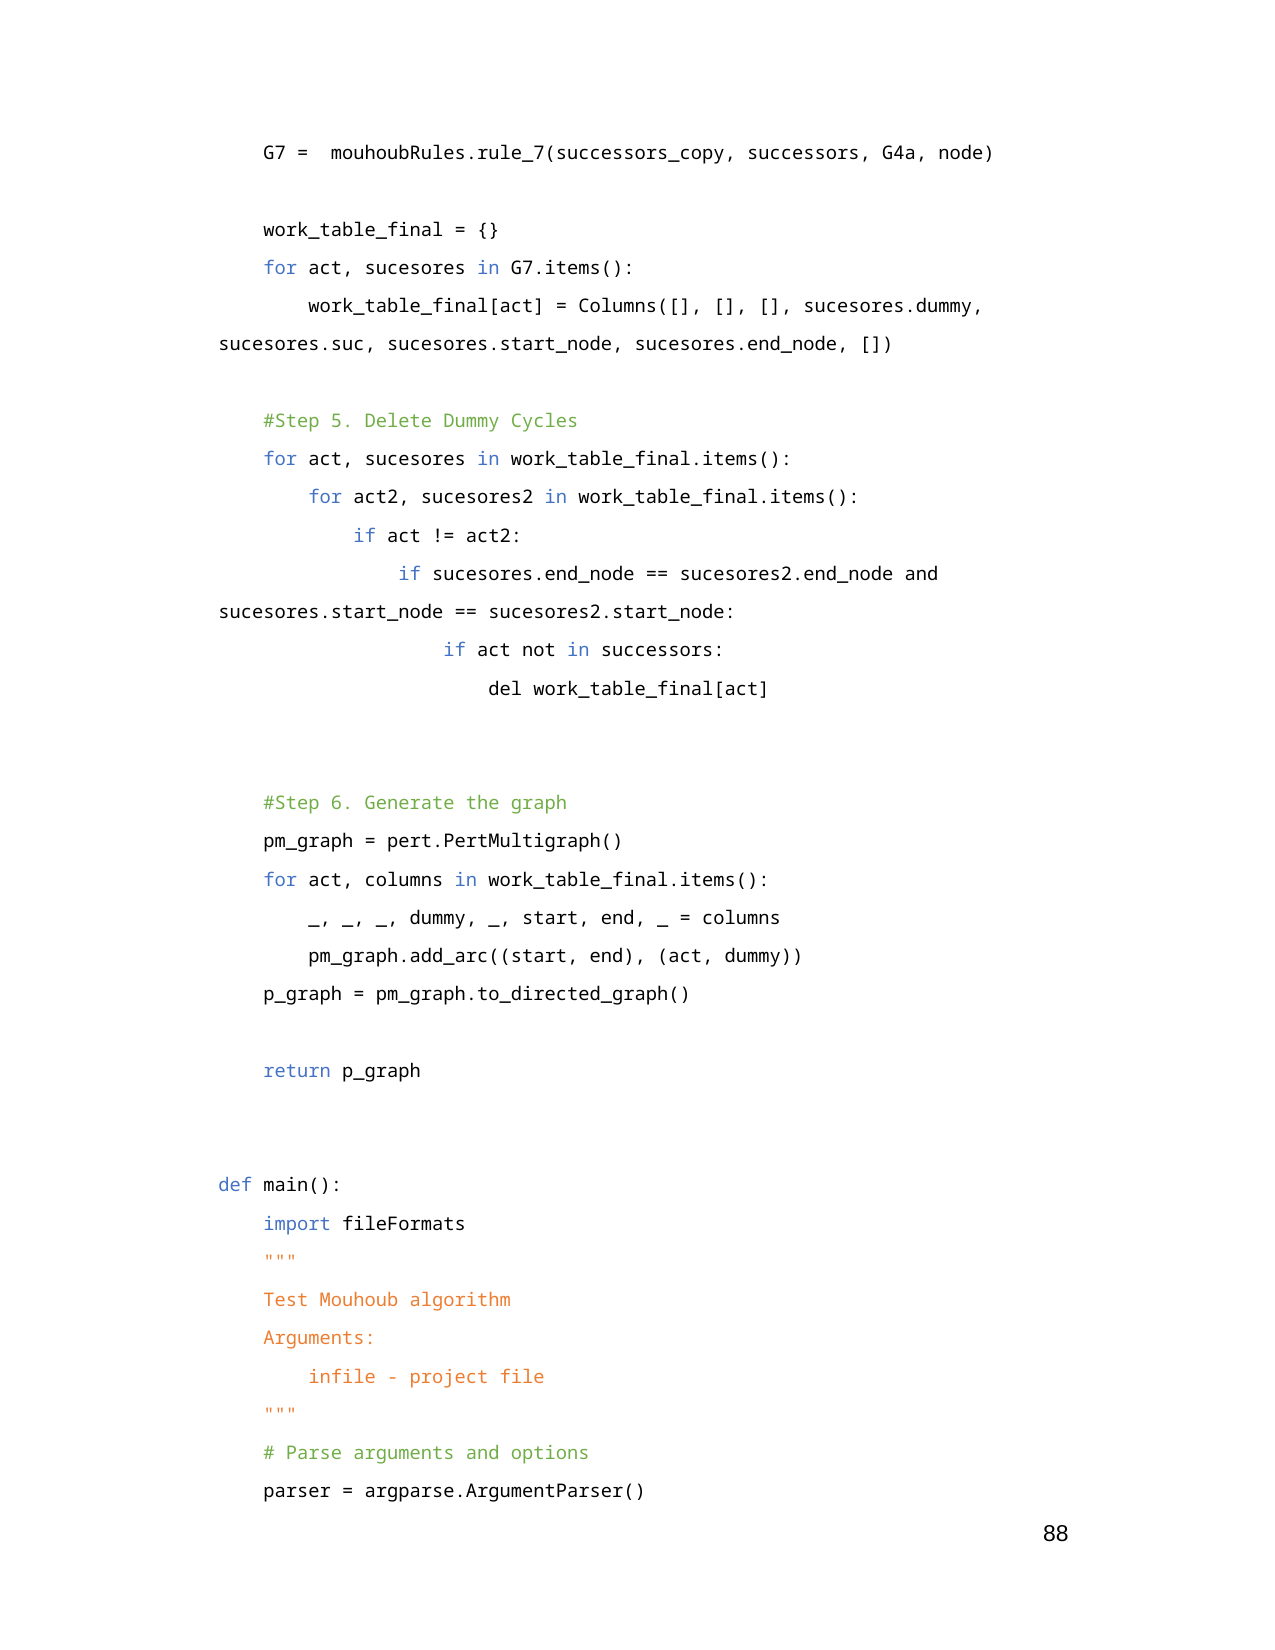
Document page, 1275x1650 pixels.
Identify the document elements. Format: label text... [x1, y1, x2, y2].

table_header G7 = mouhoubRules.rule_7(successors_copy, successors, G4a, node) work_table_final = {} for act, sucesores in G7.items(): work_table_final[act] = Columns([], [], [], sucesores.dummy, sucesores.suc, sucesores.start_node, sucesores.end_node, []) #Step 5. Delete Dummy Cycles for act, sucesores in work_table_final.items(): for act2, sucesores2 in work_table_final.items(): if act != act2: if sucesores.end_node == sucesores2.end_node and sucesores.start_node == sucesores2.start_node: if act not in successors: del work_table_final[act] #Step 6. Generate the graph pm_graph = pert.PertMultigraph() for act, columns in work_table_final.items(): _, _, _, dummy, _, start, end, _ = columns pm_graph.add_arc((start, end), (act, dummy)) p_graph = pm_graph.to_directed_graph() return p_graph def main(): import fileFormats """ Test Mouhoub algorithm Arguments: infile - project file """ # Parse arguments and options parser = argparse.ArgumentParser() [207, 101, 1067, 1516]
